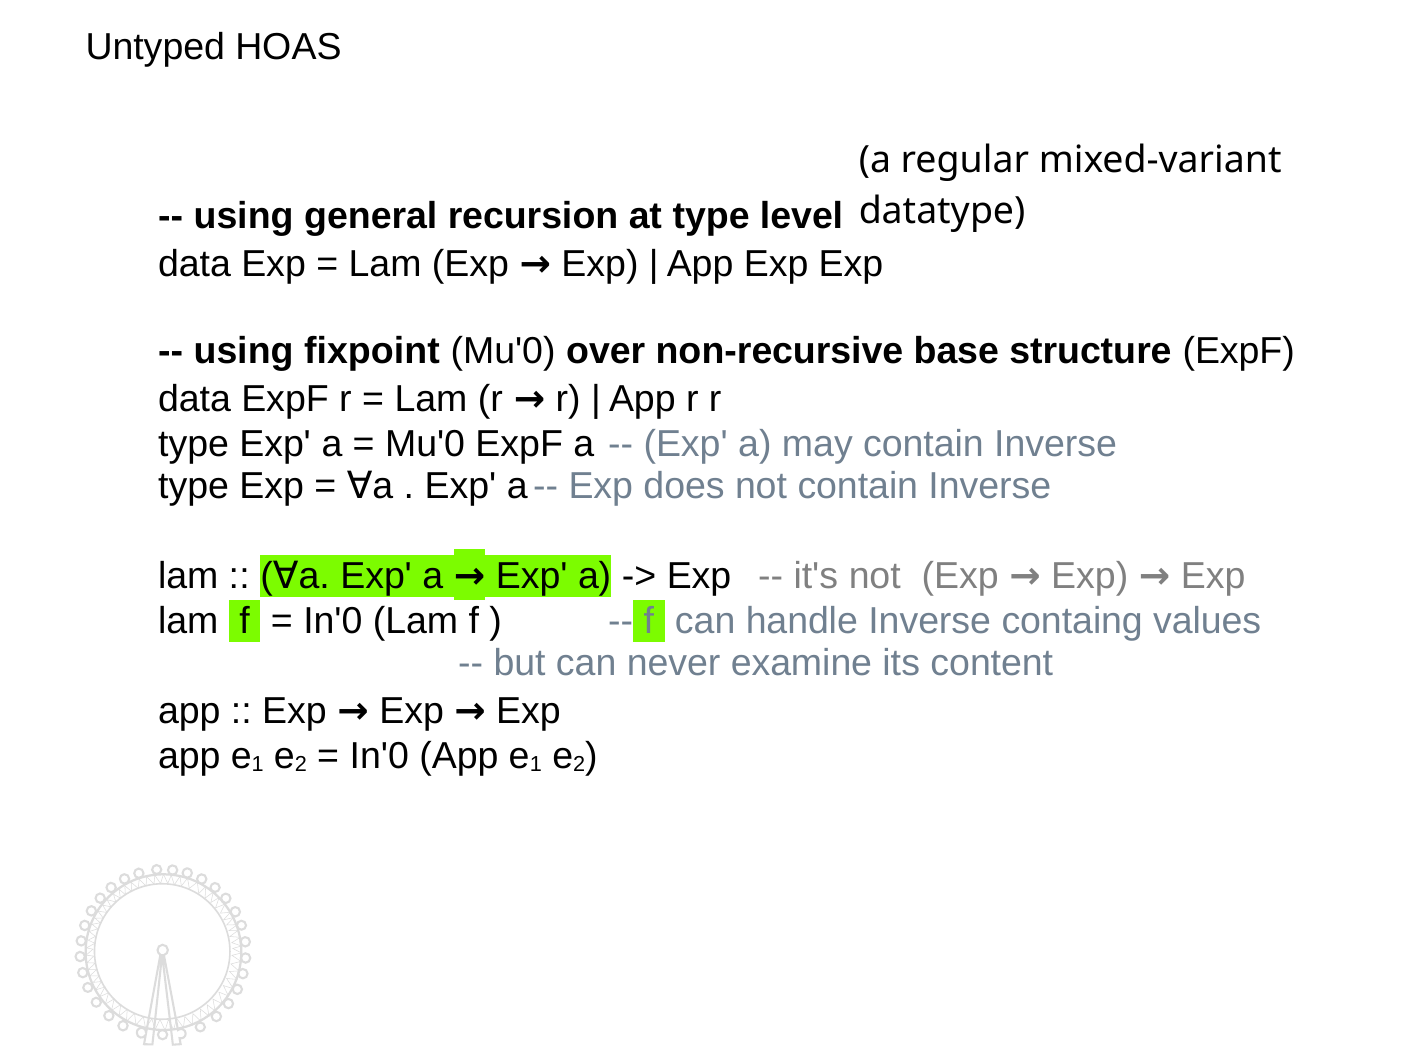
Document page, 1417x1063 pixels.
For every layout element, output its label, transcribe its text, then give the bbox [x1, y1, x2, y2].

list -- using general recursion at type level data Exp = Lam (Exp → Exp) | App Exp Exp -- using fixpoint (Mu'0) over non-recursive base structure (ExpF) data ExpF r = Lam (r → r) | App r r type Exp' a = Mu'0 ExpF a -- (Exp' a) may contain Inverse type Exp = ∀a . Exp' a -- Exp does not contain Inverse lam :: (∀a. Exp' a → Exp' a) -> Exp -- it's not (Exp → Exp) → Exp lam f = In'0 (Lam f ) -- f can handle Inverse containg values -- but can never examine its content app :: Exp → Exp → Exp app e1 e2 = In'0 (App e1 e2) [143, 187, 1398, 855]
title Untyped HOAS [70, 18, 1346, 150]
text_box (a regular mixed-variant datatype) [842, 125, 1385, 187]
